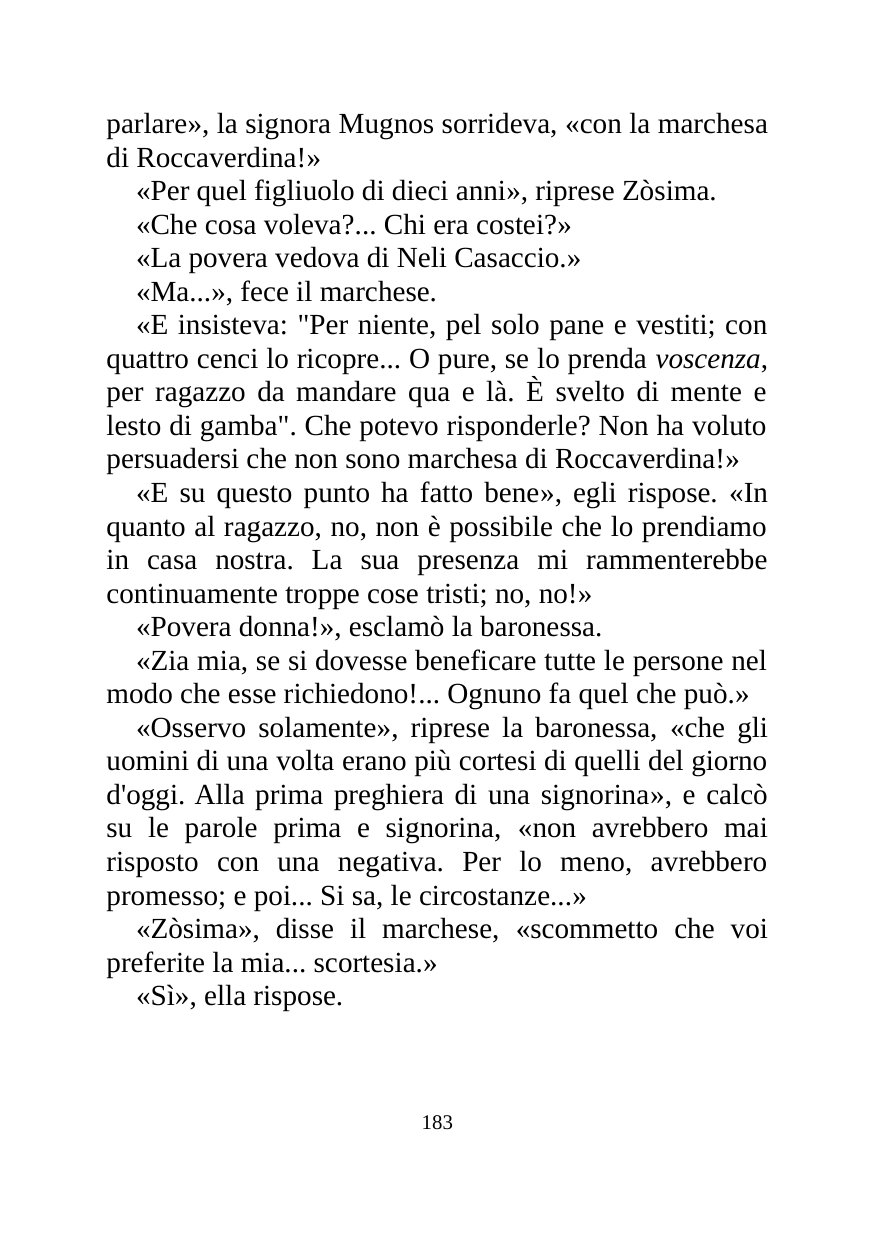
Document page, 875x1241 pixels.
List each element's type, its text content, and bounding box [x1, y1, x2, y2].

text «Zòsima», disse il marchese, «scommetto che voi preferite la mia... scortesia.» [106, 911, 768, 978]
text «La povera vedova di Neli Casaccio.» [106, 240, 768, 274]
text parlare», la signora Mugnos sorrideva, «con la marchesa di Roccaverdina!» [106, 106, 768, 173]
text «Osservo solamente», riprese la baronessa, «che gli uomini di una volta erano più cortesi di quelli del giorno d'oggi. Alla prima preghiera di una signorina», e calcò su le parole prima e signorina, «non avrebbero mai risposto con una negativa. Per lo meno, avrebbero promesso; e poi... Si sa, le circostanze...» [106, 710, 768, 911]
text «Povera donna!», esclamò la baronessa. [106, 609, 768, 643]
text «Ma...», fece il marchese. [106, 274, 768, 307]
text «Zia mia, se si dovesse beneficare tutte le persone nel modo che esse richiedono!... Ognuno fa quel che può.» [106, 643, 768, 710]
text «E insisteva: "Per niente, pel solo pane e vestiti; con quattro cenci lo ricopre... O pure, se lo prenda voscenza, per ragazzo da mandare qua e là. È svelto di mente e lesto di gamba". Che potevo risponderle? Non ha voluto persuadersi che non sono marchesa di Roccaverdina!» [106, 307, 768, 475]
text «E su questo punto ha fatto bene», egli rispose. «In quanto al ragazzo, no, non è possibile che lo prendiamo in casa nostra. La sua presenza mi rammenterebbe continuamente troppe cose tristi; no, no!» [106, 475, 768, 609]
text «Sì», ella rispose. [106, 978, 768, 1012]
text «Che cosa voleva?... Chi era costei?» [106, 207, 768, 240]
text «Per quel figliuolo di dieci anni», riprese Zòsima. [106, 173, 768, 207]
